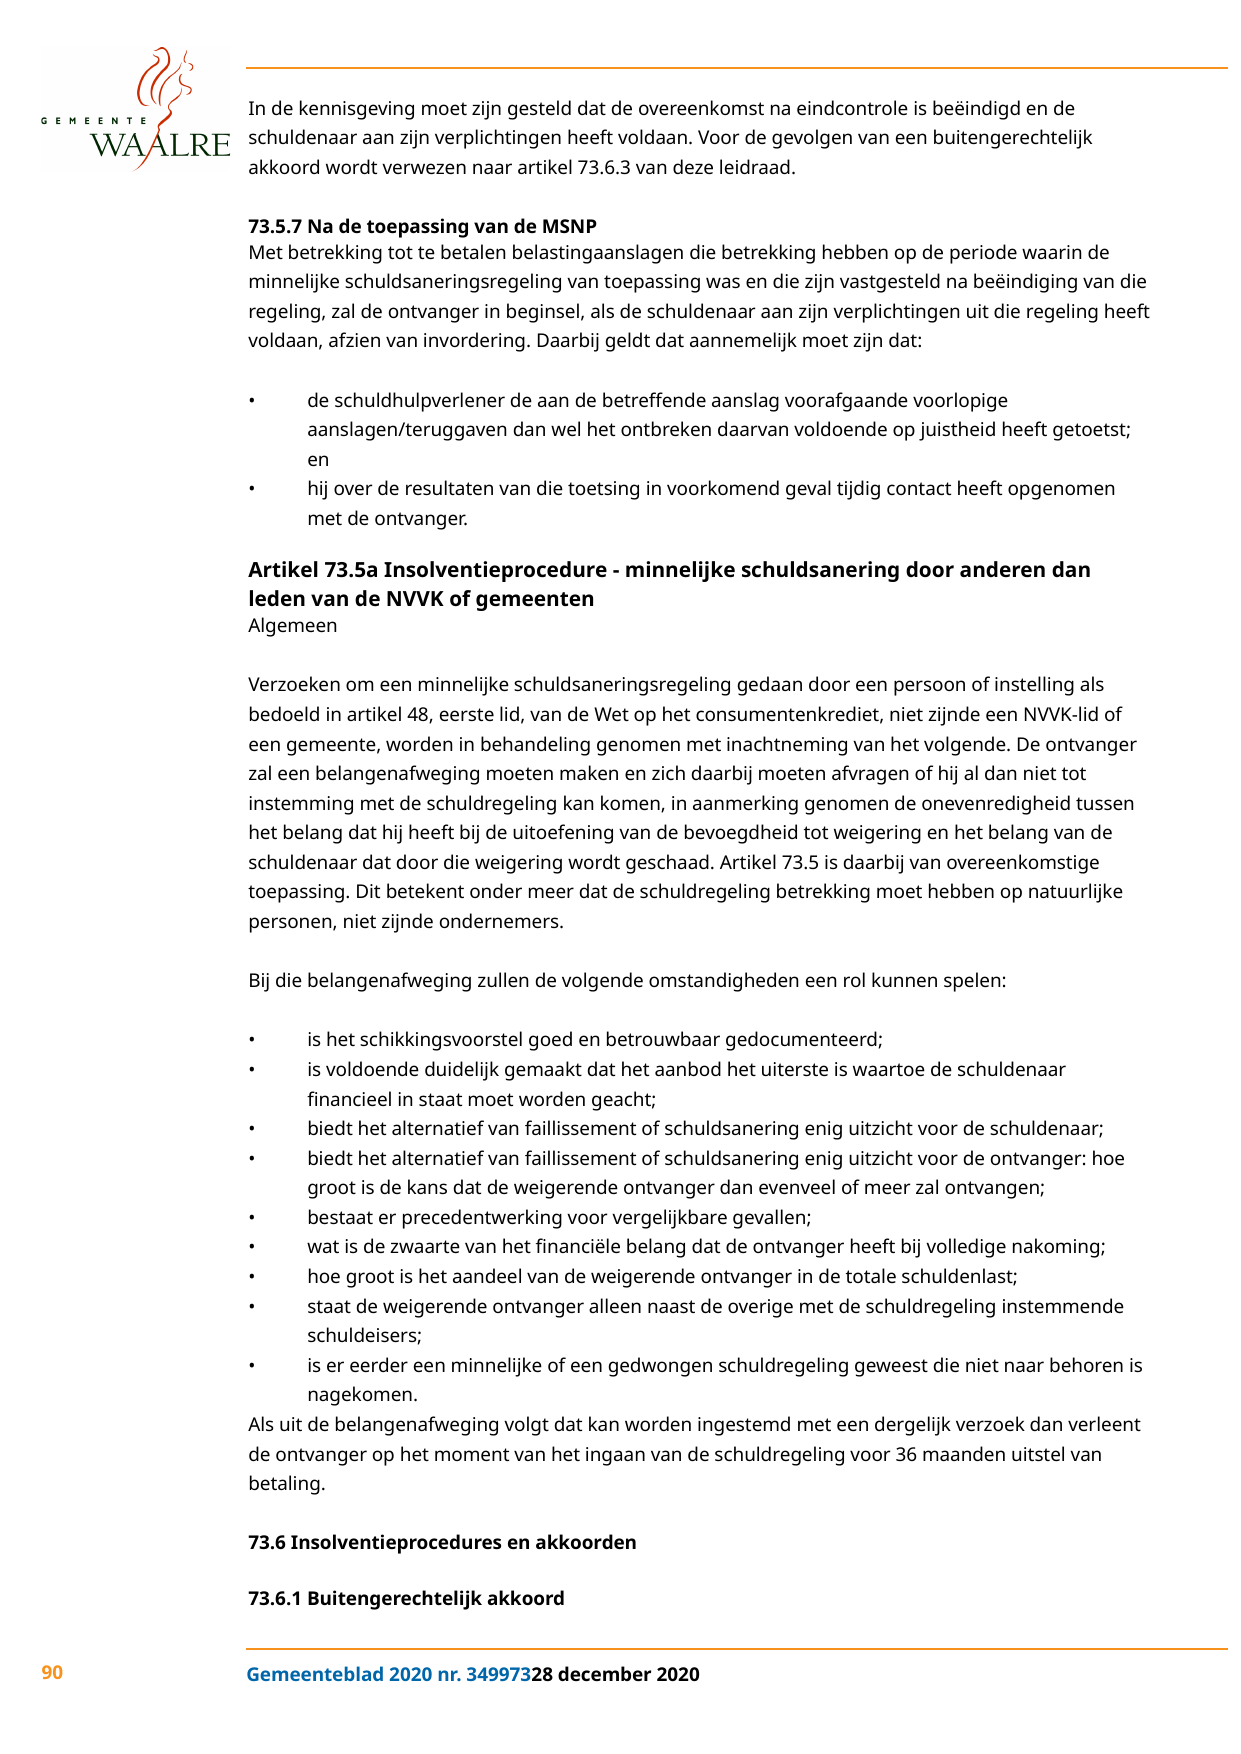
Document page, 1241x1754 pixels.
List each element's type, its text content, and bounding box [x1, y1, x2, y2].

text 73.5.7 Na de toepassing van de MSNP [248, 213, 1152, 239]
text In de kennisgeving moet zijn gesteld dat de overeenkomst na eindcontrole is beëindigd en de schuldenaar aan zijn verplichtingen heeft voldaan. Voor de gevolgen van een buitengerechtelijk akkoord wordt verwezen naar artikel 73.6.3 van deze leidraad. [248, 95, 1152, 180]
list is er eerder een minnelijke of een gedwongen schuldregeling geweest die niet naar behoren is nagekomen. [248, 1352, 1152, 1407]
list is voldoende duidelijk gemaakt dat het aanbod het uiterste is waartoe de schuldenaar financieel in staat moet worden geacht; [248, 1056, 1152, 1111]
text Verzoeken om een minnelijke schuldsaneringsregeling gedaan door een persoon of instelling als bedoeld in artikel 48, eerste lid, van de Wet op het consumentenkrediet, niet zijnde een NVVK-lid of een gemeente, worden in behandeling genomen met inachtneming van het volgende. De ontvanger zal een belangenafweging moeten maken en zich daarbij moeten afvragen of hij al dan niet tot instemming met de schuldregeling kan komen, in aanmerking genomen de onevenredigheid tussen het belang dat hij heeft bij de uitoefening van de bevoegdheid tot weigering en het belang van de schuldenaar dat door die weigering wordt geschaad. Artikel 73.5 is daarbij van overeenkomstige toepassing. Dit betekent onder meer dat de schuldregeling betrekking moet hebben op natuurlijke personen, niet zijnde ondernemers. [248, 672, 1152, 934]
list bestaat er precedentwerking voor vergelijkbare gevallen; [248, 1204, 1152, 1230]
list wat is de zwaarte van het financiële belang dat de ontvanger heeft bij volledige nakoming; [248, 1234, 1152, 1259]
text Als uit de belangenafweging volgt dat kan worden ingestemd met een dergelijk verzoek dan verleent de ontvanger op het moment van het ingaan van de schuldregeling voor 36 maanden uitstel van betaling. [248, 1411, 1152, 1496]
list staat de weigerende ontvanger alleen naast de overige met de schuldregeling instemmende schuldeisers; [248, 1293, 1152, 1348]
text Met betrekking tot te betalen belastingaanslagen die betrekking hebben op de periode waarin de minnelijke schuldsaneringsregeling van toepassing was en die zijn vastgesteld na beëindiging van die regeling, zal de ontvanger in beginsel, als de schuldenaar aan zijn verplichtingen uit die regeling heeft voldaan, afzien van invordering. Daarbij geldt dat aannemelijk moet zijn dat: [248, 239, 1152, 353]
list hoe groot is het aandeel van de weigerende ontvanger in de totale schuldenlast; [248, 1263, 1152, 1289]
list biedt het alternatief van faillissement of schuldsanering enig uitzicht voor de schuldenaar; [248, 1115, 1152, 1141]
list hij over de resultaten van die toetsing in voorkomend geval tijdig contact heeft opgenomen met de ontvanger. [248, 476, 1152, 531]
text 73.6 Insolventieprocedures en akkoorden [248, 1529, 1152, 1555]
text Bij die belangenafweging zullen de volgende omstandigheden een rol kunnen spelen: [248, 967, 1152, 993]
list biedt het alternatief van faillissement of schuldsanering enig uitzicht voor de ontvanger: hoe groot is de kans dat de weigerende ontvanger dan evenveel of meer zal ontvangen; [248, 1145, 1152, 1200]
text 73.6.1 Buitengerechtelijk akkoord [248, 1585, 1152, 1611]
list is het schikkingsvoorstel goed en betrouwbaar gedocumenteerd; [248, 1027, 1152, 1052]
text Algemeen [248, 612, 1152, 638]
list de schuldhulpverlener de aan de betreffende aanslag voorafgaande voorlopige aanslagen/teruggaven dan wel het ontbreken daarvan voldoende op juistheid heeft getoetst; en [248, 387, 1152, 472]
picture [41, 47, 231, 172]
text Artikel 73.5a Insolventieprocedure - minnelijke schuldsanering door anderen dan leden van de NVVK of gemeenten [248, 556, 1152, 612]
